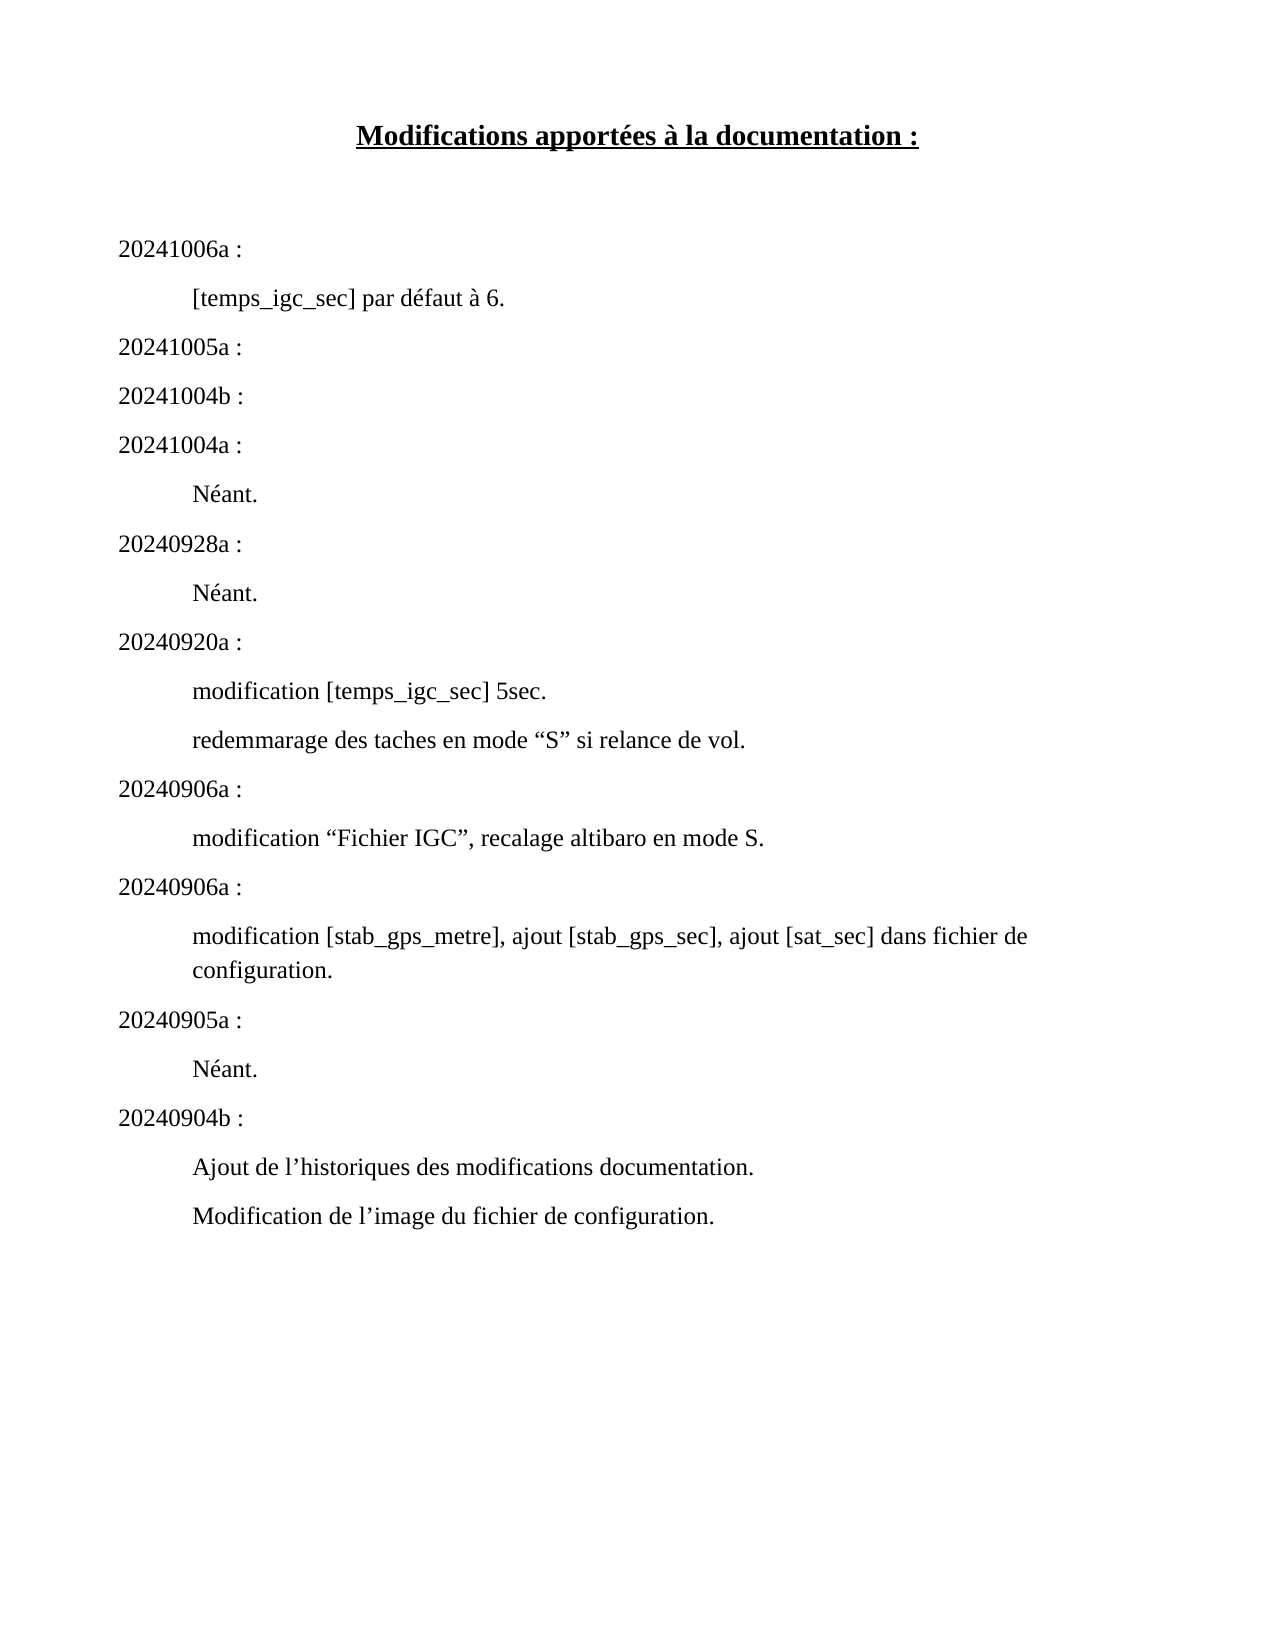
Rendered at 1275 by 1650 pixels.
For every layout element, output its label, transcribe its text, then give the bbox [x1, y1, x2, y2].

text 20240906a : [118, 774, 1157, 803]
text 20240905a : [118, 1005, 1157, 1033]
text modification “Fichier IGC”, recalage altibaro en mode S. [118, 823, 1157, 852]
text modification [temps_igc_sec] 5sec. [118, 676, 1157, 704]
text modification [stab_gps_metre], ajout [stab_gps_sec], ajout [sat_sec] dans fichier de configuration. [118, 921, 1157, 984]
text 20240906a : [118, 872, 1157, 901]
text [temps_igc_sec] par défaut à 6. [118, 283, 1157, 312]
text Néant. [118, 578, 1157, 606]
text Modification de l’image du fichier de configuration. [118, 1201, 1157, 1230]
text 20241005a : [118, 332, 1157, 361]
text Néant. [118, 1054, 1157, 1082]
text 20240928a : [118, 529, 1157, 557]
text 20241004b : [118, 381, 1157, 410]
text Ajout de l’historiques des modifications documentation. [118, 1152, 1157, 1181]
text Néant. [118, 479, 1157, 508]
text Modifications apportées à la documentation : [118, 118, 1157, 152]
text 20241006a : [118, 234, 1157, 263]
text 20241004a : [118, 431, 1157, 459]
text 20240904b : [118, 1103, 1157, 1132]
text 20240920a : [118, 627, 1157, 656]
text redemmarage des taches en mode “S” si relance de vol. [118, 725, 1157, 754]
